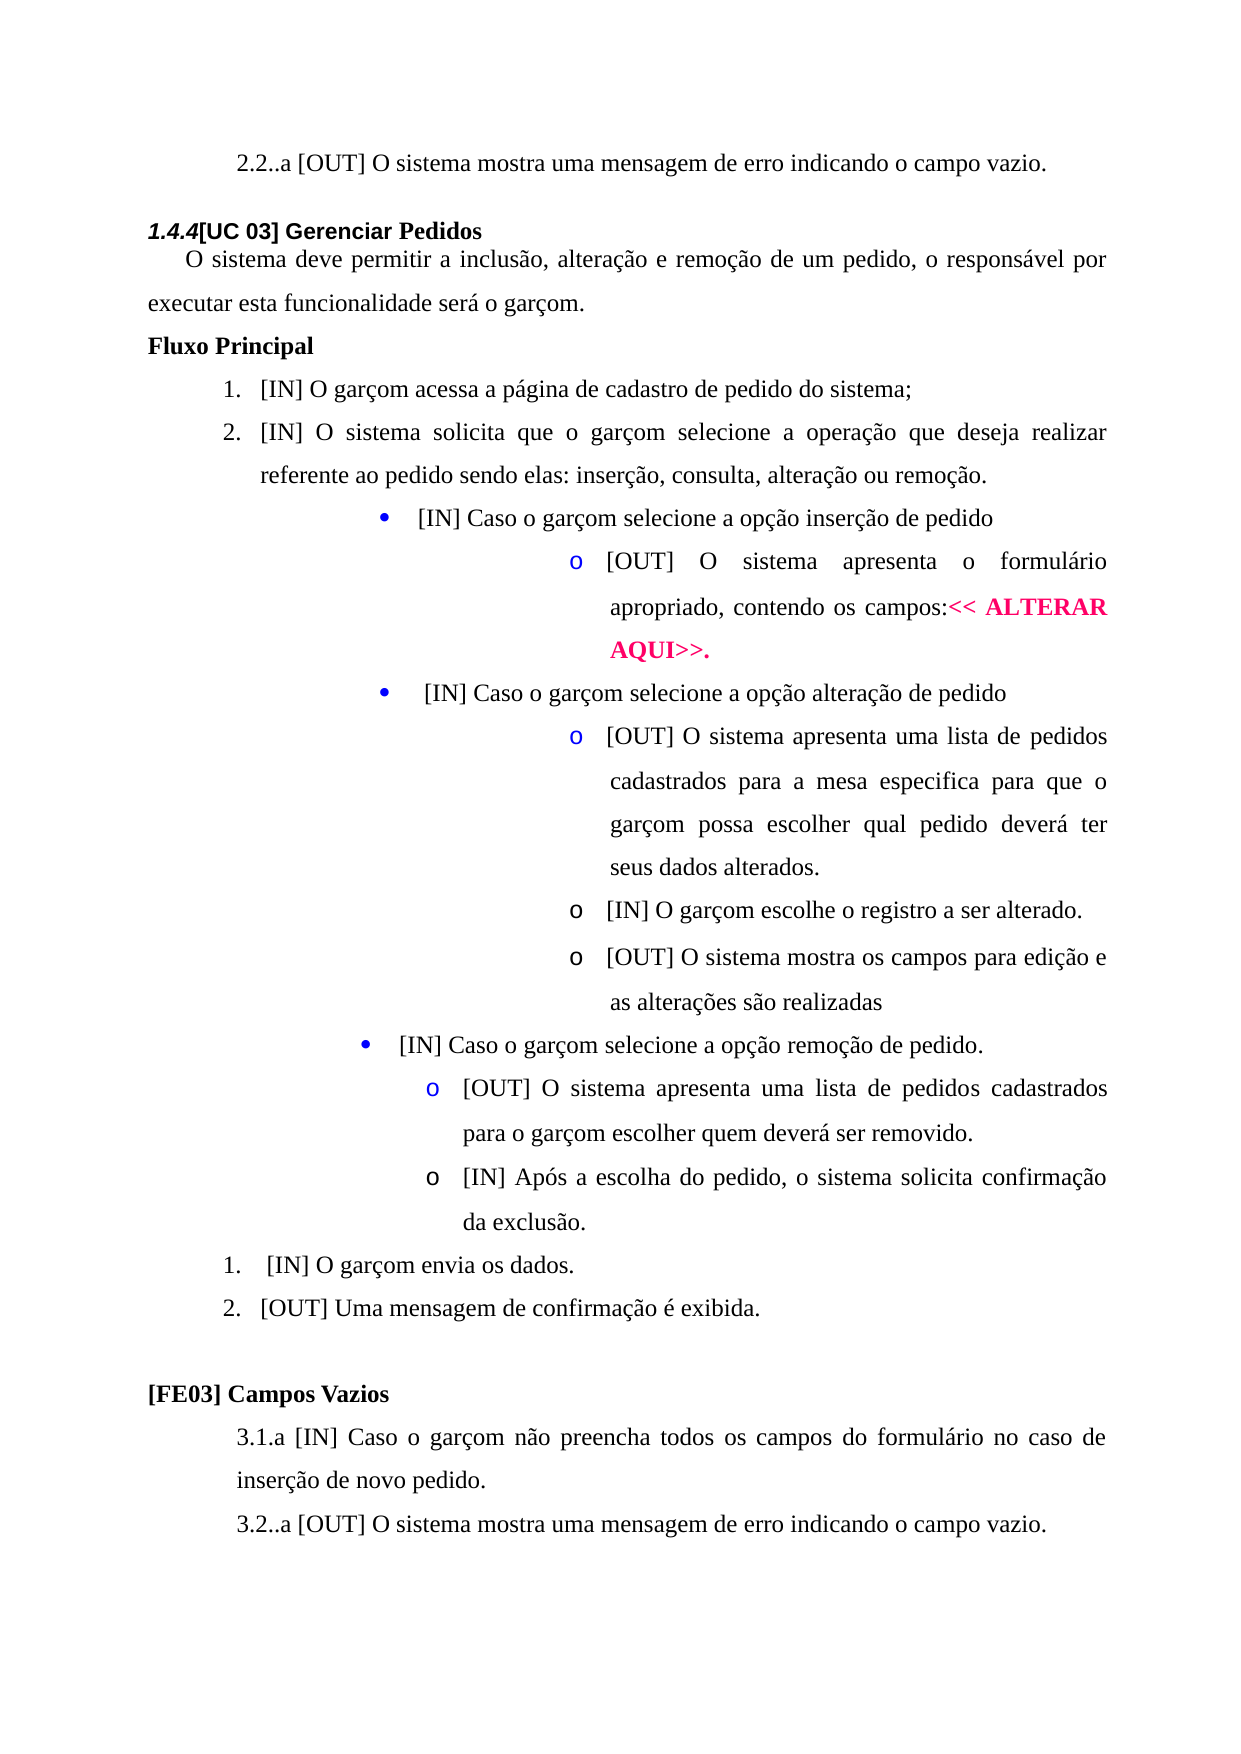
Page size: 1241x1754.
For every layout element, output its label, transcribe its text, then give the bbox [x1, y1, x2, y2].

list [OUT] O sistema apresenta uma lista de pedidos cadastrados para a mesa especifica para que o garçom possa escolher qual pedido deverá ter seus dados alterados. [568, 721, 1107, 881]
subtitle [UC 03] Gerenciar Pedidos [148, 216, 1107, 244]
list 3.2..a [OUT] O sistema mostra uma mensagem de erro indicando o campo vazio. [236, 1509, 1107, 1537]
list [IN] O garçom envia os dados. [223, 1250, 1107, 1279]
list [OUT] O sistema apresenta o formulário apropriado, contendo os campos:<< ALTERAR AQUI>>. [568, 546, 1107, 663]
text [FE03] Campos Vazios [148, 1379, 1107, 1408]
list 2.2..a [OUT] O sistema mostra uma mensagem de erro indicando o campo vazio. [236, 148, 1107, 176]
list [IN] O garçom acessa a página de cadastro de pedido do sistema; [223, 374, 1107, 403]
list [IN] Caso o garçom selecione a opção inserção de pedido [380, 503, 1107, 532]
list [IN] Caso o garçom selecione a opção alteração de pedido [380, 678, 1107, 707]
list [OUT] O sistema mostra os campos para edição e as alterações são realizadas [568, 942, 1107, 1016]
list [OUT] O sistema apresenta uma lista de pedidos cadastrados para o garçom escolher quem deverá ser removido. [425, 1073, 1107, 1147]
list 3.1.a [IN] Caso o garçom não preencha todos os campos do formulário no caso de inserção de novo pedido. [236, 1422, 1107, 1494]
list [IN] Após a escolha do pedido, o sistema solicita confirmação da exclusão. [425, 1162, 1107, 1236]
list [IN] Caso o garçom selecione a opção remoção de pedido. [361, 1030, 1107, 1059]
list [IN] O garçom escolhe o registro a ser alterado. [568, 896, 1107, 926]
list [OUT] Uma mensagem de confirmação é exibida. [223, 1293, 1107, 1322]
text Fluxo Principal [148, 331, 1107, 359]
list [IN] O sistema solicita que o garçom selecione a operação que deseja realizar referente ao pedido sendo elas: inserção, consulta, alteração ou remoção. [223, 417, 1107, 489]
text O sistema deve permitir a inclusão, alteração e remoção de um pedido, o responsável por executar esta funcionalidade será o garçom. [148, 244, 1107, 316]
